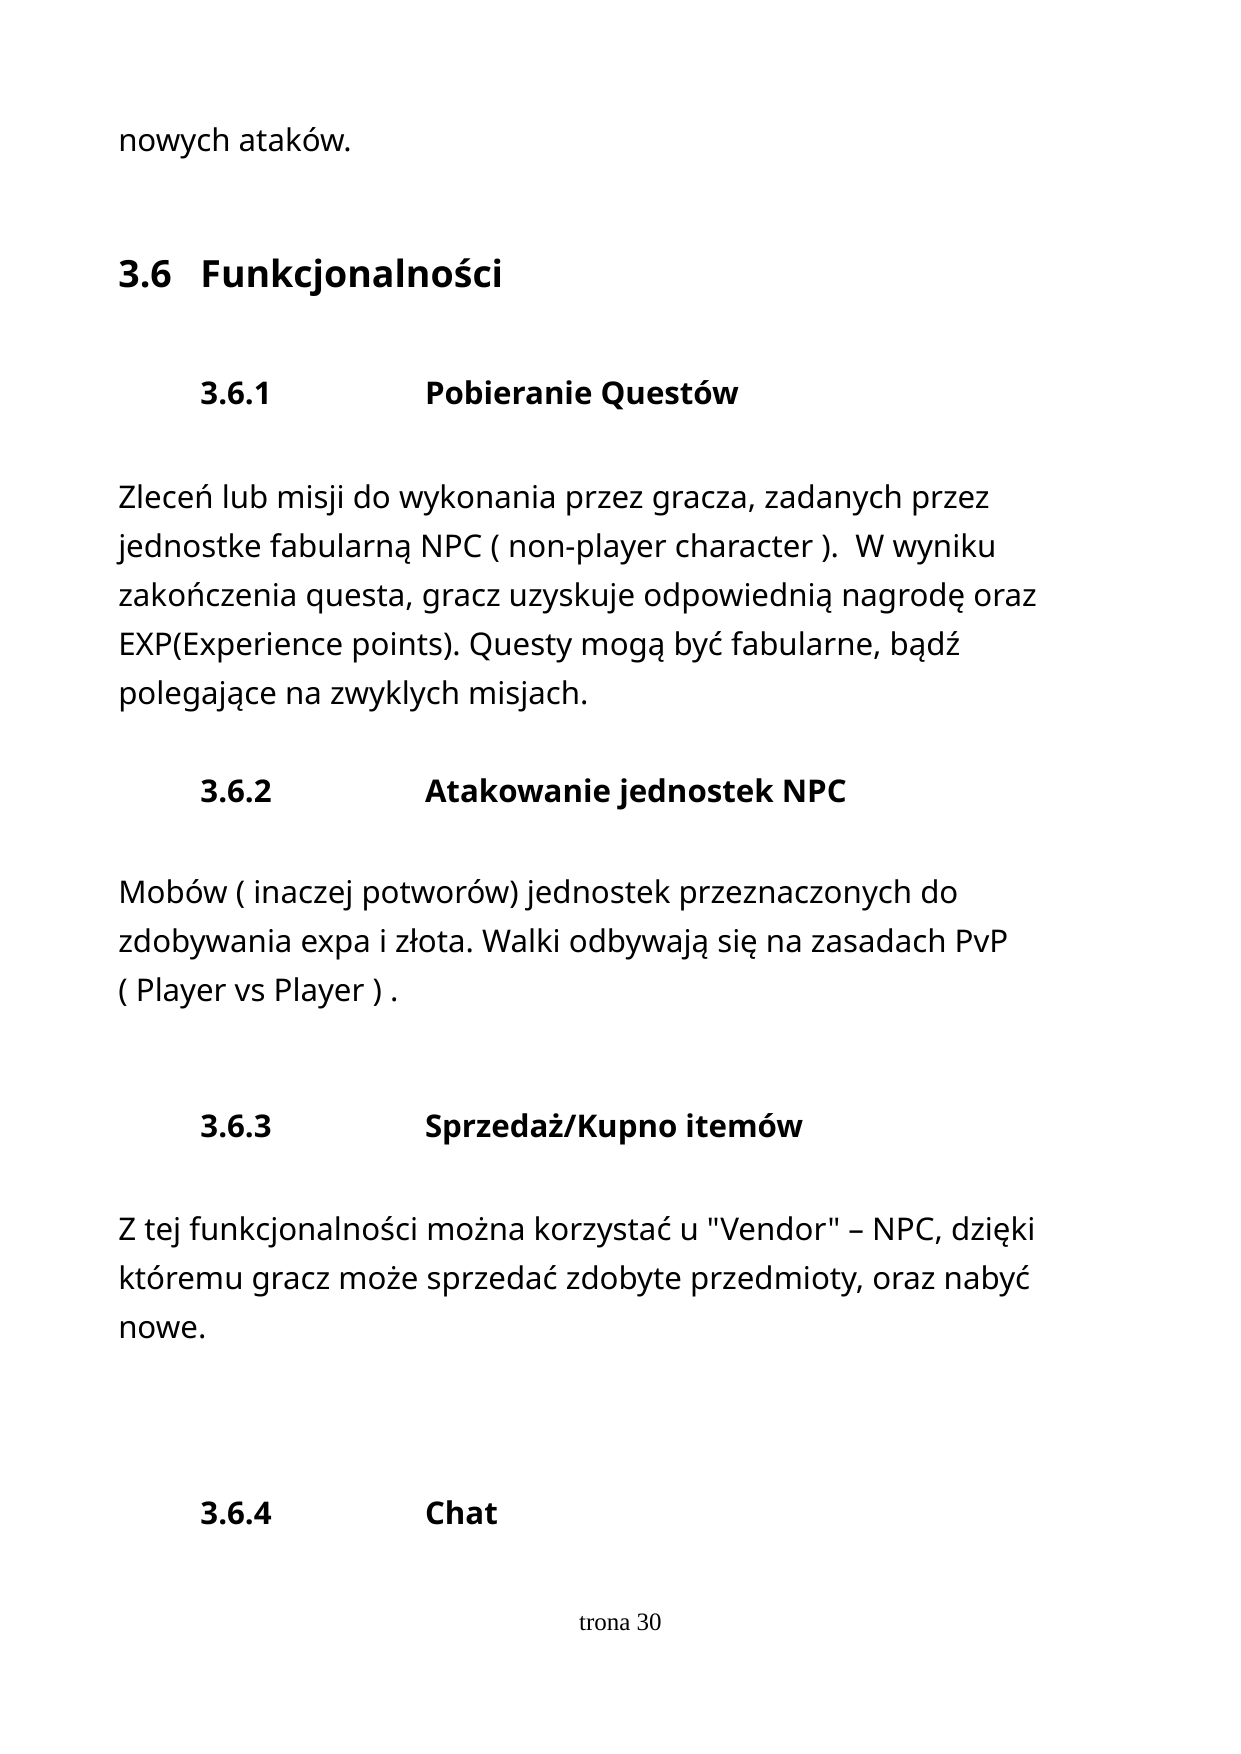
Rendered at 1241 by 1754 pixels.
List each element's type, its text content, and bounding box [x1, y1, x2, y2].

text 3.6.2 Atakowanie jednostek NPC [118, 769, 1122, 812]
text Z tej funkcjonalności można korzystać u "Vendor" – NPC, dzięki któremu gracz może sprzedać zdobyte przedmioty, oraz nabyć nowe. [118, 1207, 1122, 1347]
text 3.6.3 Sprzedaż/Kupno itemów [118, 1102, 1122, 1148]
text 3.6.1 Pobieranie Questów [118, 364, 1122, 416]
text Mobów ( inaczej potworów) jednostek przeznaczonych do zdobywania expa i złota. Walki odbywają się na zasadach PvP ( Player vs Player ) . [118, 870, 1122, 1011]
text 3.6 Funkcjonalności [118, 247, 1122, 298]
text 3.6.4 Chat [118, 1491, 1122, 1533]
text Zleceń lub misji do wykonania przez gracza, zadanych przez jednostke fabularną NPC ( non-player character ). W wyniku zakończenia questa, gracz uzyskuje odpowiednią nagrodę oraz EXP(Experience points). Questy mogą być fabularne, bądź polegające na zwyklych misjach. [118, 475, 1122, 714]
text nowych ataków. [118, 118, 1122, 161]
